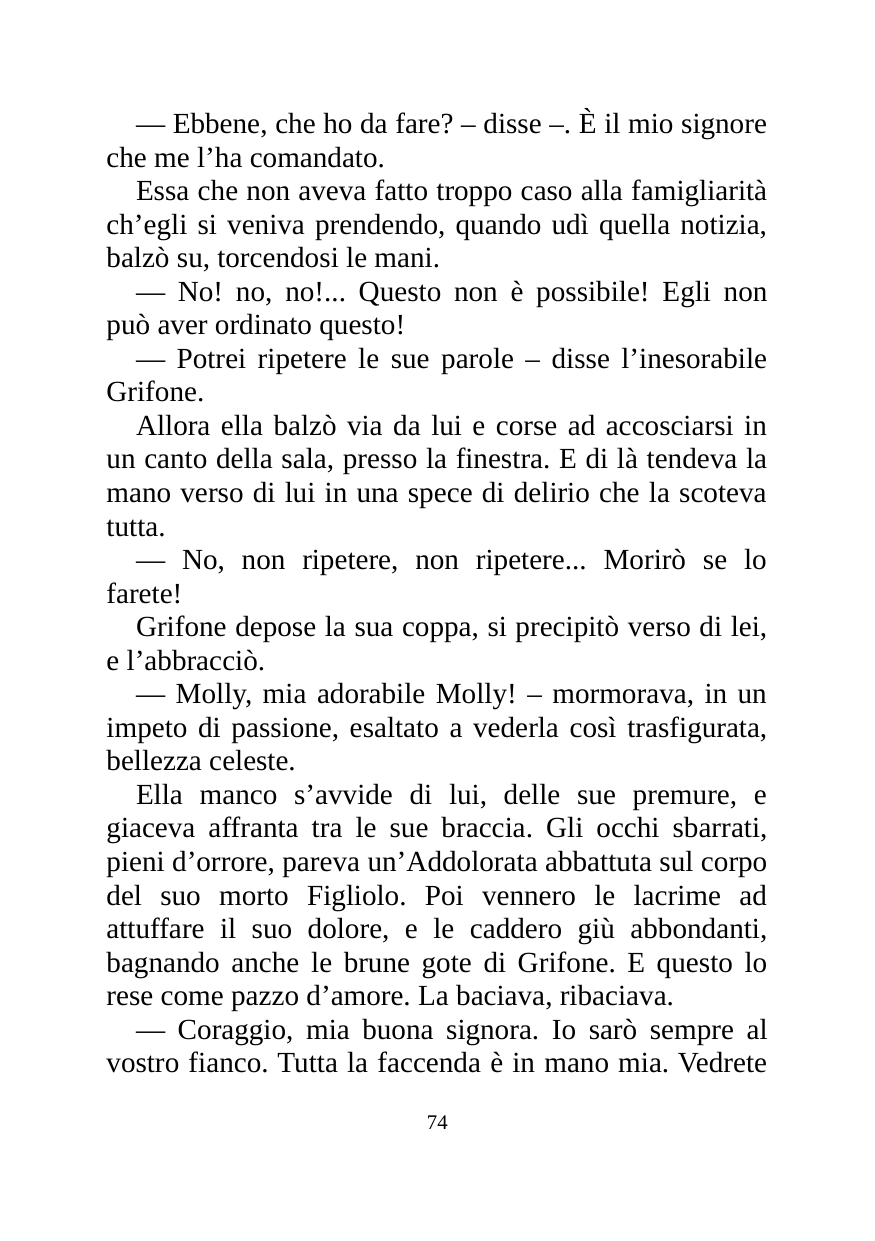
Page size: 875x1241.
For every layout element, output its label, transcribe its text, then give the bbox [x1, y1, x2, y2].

text — Potrei ripetere le sue parole – disse l’inesorabile Grifone. [106, 341, 768, 408]
text — No! no, no!... Questo non è possibile! Egli non può aver ordinato questo! [106, 274, 768, 341]
text — Coraggio, mia buona signora. Io sarò sempre al vostro fianco. Tutta la faccenda è in mano mia. Vedrete [106, 1012, 768, 1079]
text — Ebbene, che ho da fare? – disse –. È il mio signore che me l’ha comandato. [106, 106, 768, 173]
text Grifone depose la sua coppa, si precipitò verso di lei, e l’abbracciò. [106, 609, 768, 676]
text Allora ella balzò via da lui e corse ad accosciarsi in un canto della sala, presso la finestra. E di là tendeva la mano verso di lui in una spece di delirio che la scoteva tutta. [106, 408, 768, 542]
text Essa che non aveva fatto troppo caso alla famigliarità ch’egli si veniva prendendo, quando udì quella notizia, balzò su, torcendosi le mani. [106, 173, 768, 274]
text Ella manco s’avvide di lui, delle sue premure, e giaceva affranta tra le sue braccia. Gli occhi sbarrati, pieni d’orrore, pareva un’Addolorata abbattuta sul corpo del suo morto Figliolo. Poi vennero le lacrime ad attuffare il suo dolore, e le caddero giù abbondanti, bagnando anche le brune gote di Grifone. E questo lo rese come pazzo d’amore. La baciava, ribaciava. [106, 777, 768, 1012]
text — Molly, mia adorabile Molly! – mormorava, in un impeto di passione, esaltato a vederla così trasfigurata, bellezza celeste. [106, 676, 768, 777]
text — No, non ripetere, non ripetere... Morirò se lo farete! [106, 542, 768, 609]
